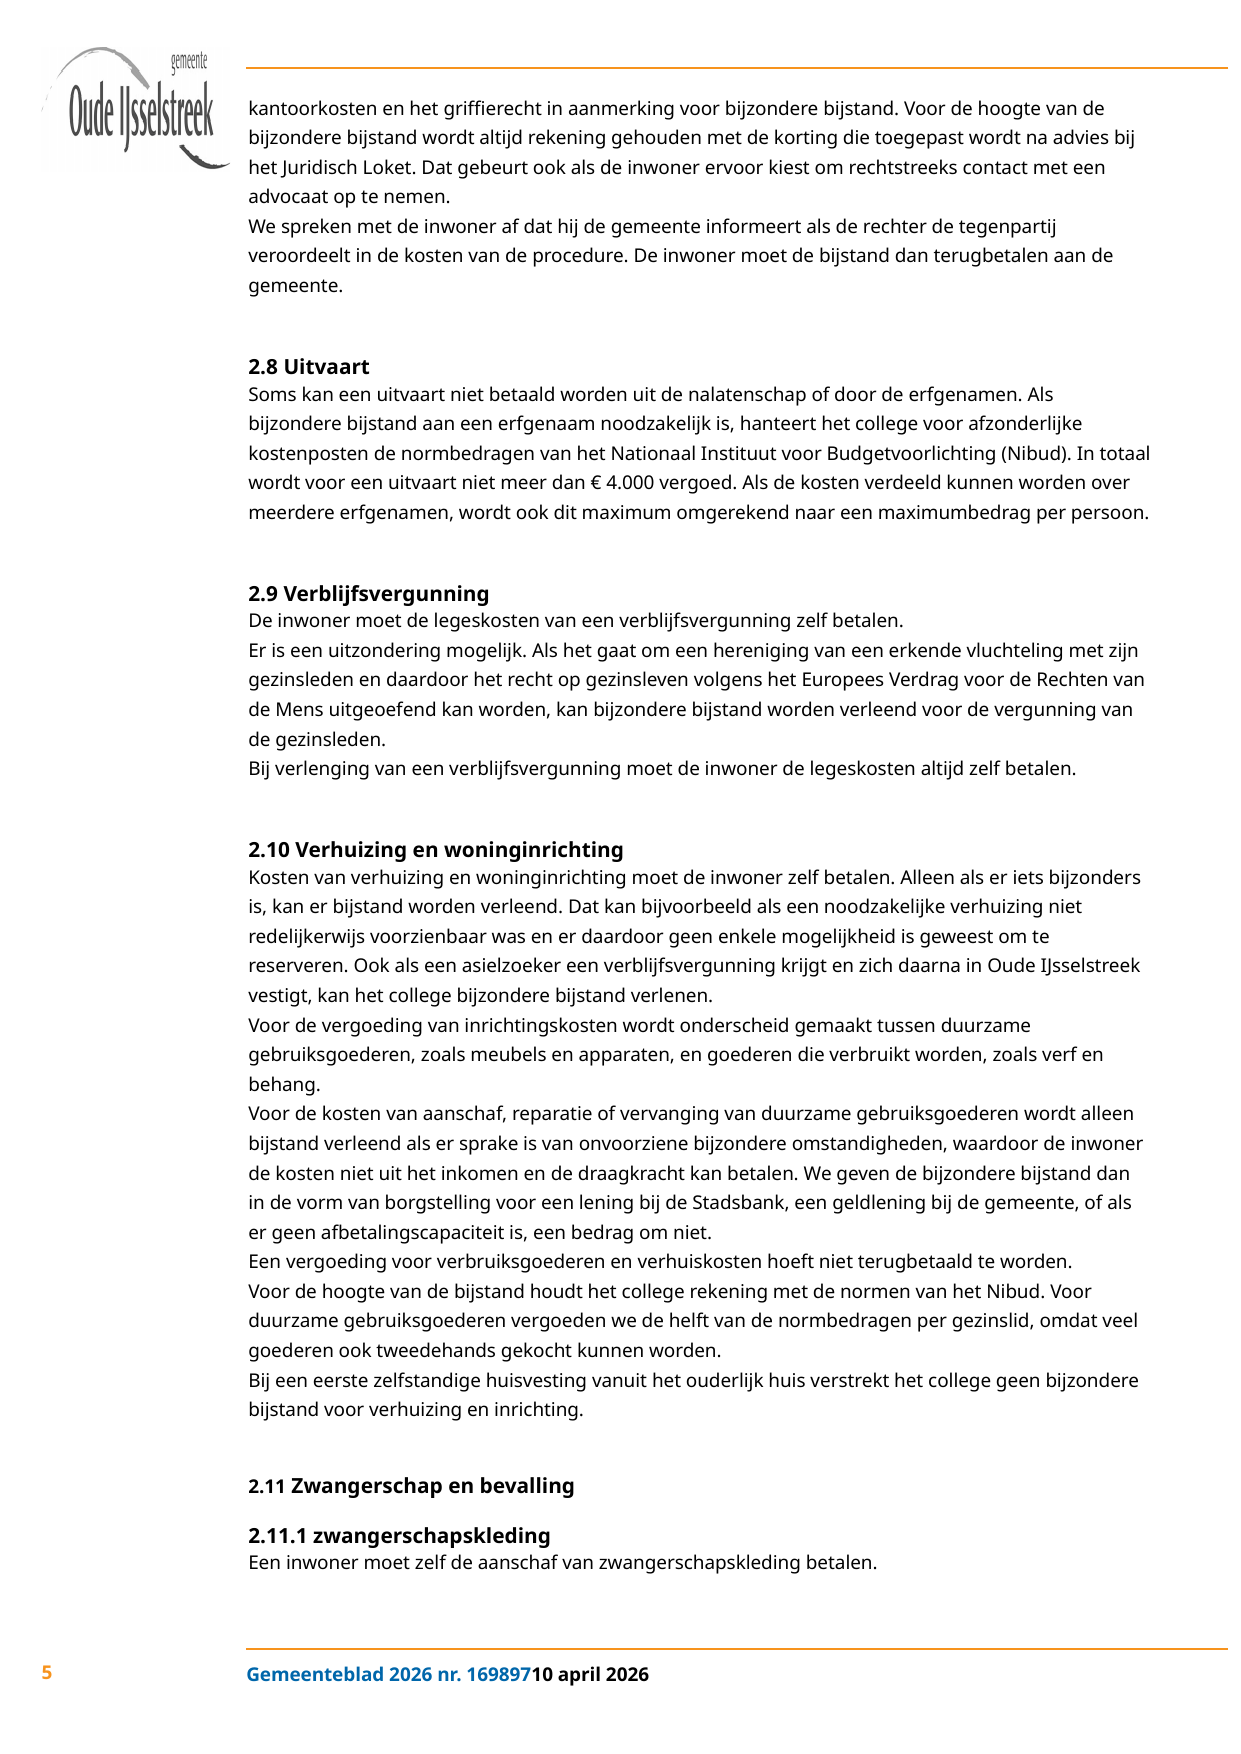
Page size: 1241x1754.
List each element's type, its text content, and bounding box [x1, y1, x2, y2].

text 2.8 Uitvaart [248, 352, 1152, 381]
text Kosten van verhuizing en woninginrichting moet de inwoner zelf betalen. Alleen als er iets bijzonders is, kan er bijstand worden verleend. Dat kan bijvoorbeeld als een noodzakelijke verhuizing niet redelijkerwijs voorzienbaar was en er daardoor geen enkele mogelijkheid is geweest om te reserveren. Ook als een asielzoeker een verblijfsvergunning krijgt en zich daarna in Oude IJsselstreek vestigt, kan het college bijzondere bijstand verlenen. [248, 864, 1152, 1008]
text Voor de kosten van aanschaf, reparatie of vervanging van duurzame gebruiksgoederen wordt alleen bijstand verleend als er sprake is van onvoorziene bijzondere omstandigheden, waardoor de inwoner de kosten niet uit het inkomen en de draagkracht kan betalen. We geven de bijzondere bijstand dan in de vorm van borgstelling voor een lening bij de Stadsbank, een geldlening bij de gemeente, of als er geen afbetalingscapaciteit is, een bedrag om niet. [248, 1101, 1152, 1244]
text Voor de vergoeding van inrichtingskosten wordt onderscheid gemaakt tussen duurzame gebruiksgoederen, zoals meubels en apparaten, en goederen die verbruikt worden, zoals verf en behang. [248, 1012, 1152, 1097]
text Bij verlenging van een verblijfsvergunning moet de inwoner de legeskosten altijd zelf betalen. [248, 755, 1152, 781]
text 2.11.1 zwangerschapskleding [248, 1521, 1152, 1549]
text Soms kan een uitvaart niet betaald worden uit de nalatenschap of door de erfgenamen. Als bijzondere bijstand aan een erfgenaam noodzakelijk is, hanteert het college voor afzonderlijke kostenposten de normbedragen van het Nationaal Instituut voor Budgetvoorlichting (Nibud). In totaal wordt voor een uitvaart niet meer dan € 4.000 vergoed. Als de kosten verdeeld kunnen worden over meerdere erfgenamen, wordt ook dit maximum omgerekend naar een maximumbedrag per persoon. [248, 381, 1152, 525]
text 2.10 Verhuizing en woninginrichting [248, 835, 1152, 864]
text We spreken met de inwoner af dat hij de gemeente informeert als de rechter de tegenpartij veroordeelt in de kosten van de procedure. De inwoner moet de bijstand dan terugbetalen aan de gemeente. [248, 213, 1152, 298]
text De inwoner moet de legeskosten van een verblijfsvergunning zelf betalen. [248, 607, 1152, 633]
text 2.9 Verblijfsvergunning [248, 579, 1152, 607]
text kantoorkosten en het griffierecht in aanmerking voor bijzondere bijstand. Voor de hoogte van de bijzondere bijstand wordt altijd rekening gehouden met de korting die toegepast wordt na advies bij het Juridisch Loket. Dat gebeurt ook als de inwoner ervoor kiest om rechtstreeks contact met een advocaat op te nemen. [248, 95, 1152, 209]
text 2.11 Zwangerschap en bevalling [248, 1472, 1152, 1500]
text Voor de hoogte van de bijstand houdt het college rekening met de normen van het Nibud. Voor duurzame gebruiksgoederen vergoeden we de helft van de normbedragen per gezinslid, omdat veel goederen ook tweedehands gekocht kunnen worden. [248, 1278, 1152, 1363]
text Een inwoner moet zelf de aanschaf van zwangerschapskleding betalen. [248, 1549, 1152, 1575]
text Bij een eerste zelfstandige huisvesting vanuit het ouderlijk huis verstrekt het college geen bijzondere bijstand voor verhuizing en inrichting. [248, 1367, 1152, 1422]
text Er is een uitzondering mogelijk. Als het gaat om een hereniging van een erkende vluchteling met zijn gezinsleden en daardoor het recht op gezinsleven volgens het Europees Verdrag voor de Rechten van de Mens uitgeoefend kan worden, kan bijzondere bijstand worden verleend voor de vergunning van de gezinsleden. [248, 637, 1152, 752]
text Een vergoeding voor verbruiksgoederen en verhuiskosten hoeft niet terugbetaald te worden. [248, 1248, 1152, 1274]
picture [41, 47, 231, 172]
